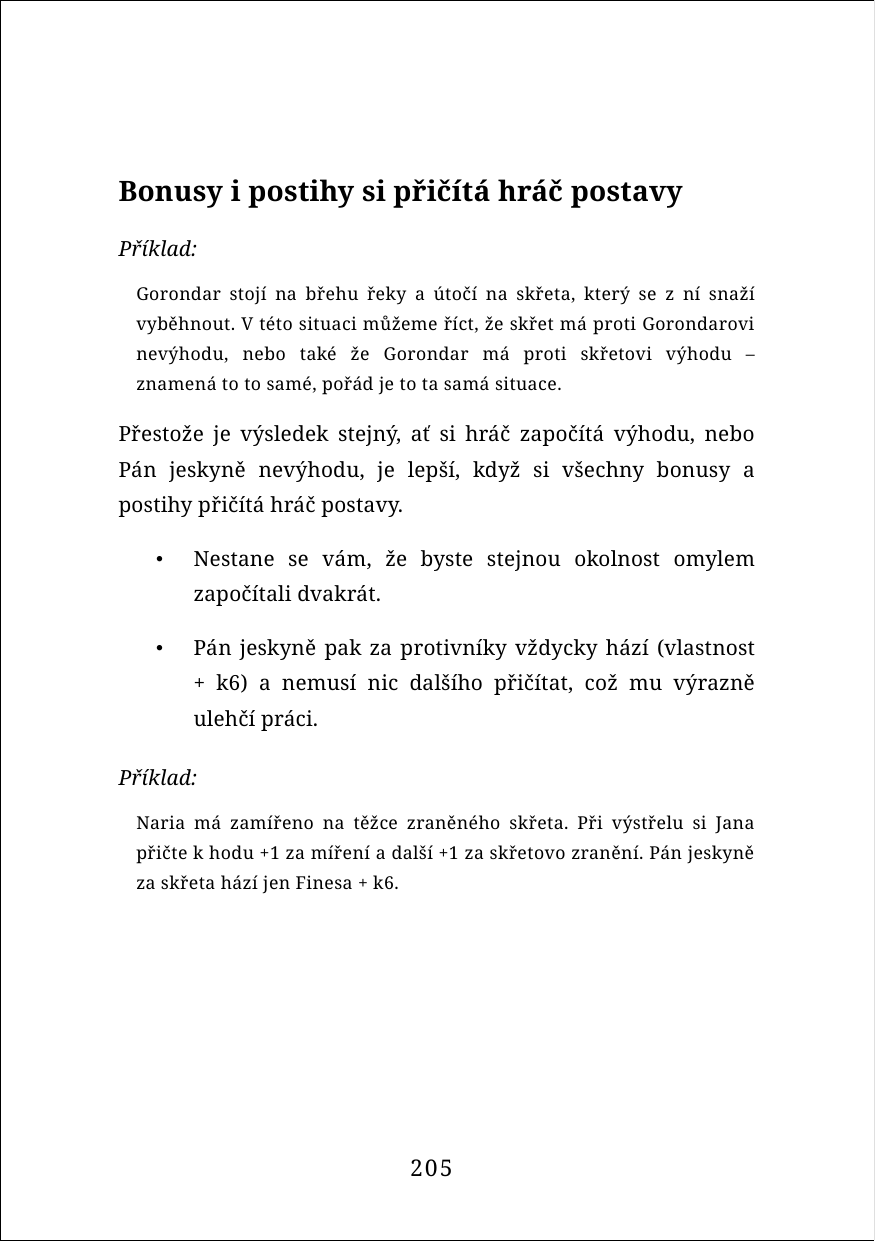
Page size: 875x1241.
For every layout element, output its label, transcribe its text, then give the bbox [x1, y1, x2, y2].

text Přestože je výsledek stejný, ať si hráč započítá výhodu, nebo Pán jeskyně nevýhodu, je lepší, když si všechny bonusy a postihy přičítá hráč postavy. [118, 419, 756, 519]
list Pán jeskyně pak za protivníky vždycky hází (vlastnost + k6) a nemusí nic dalšího přičítat, což mu výrazně ulehčí práci. [156, 633, 756, 732]
subtitle Bonusy i postihy si přičítá hráč postavy [118, 172, 756, 210]
text Naria má zamířeno na těžce zraněného skřeta. Při výstřelu si Jana přičte k hodu +1 za míření a další +1 za skřetovo zranění. Pán jeskyně za skřeta hází jen Finesa + k6. [136, 810, 756, 895]
list Nestane se vám, že byste stejnou okolnost omylem započítali dvakrát. [156, 544, 756, 608]
text Příklad: [118, 763, 756, 791]
text Příklad: [118, 234, 756, 262]
text Gorondar stojí na břehu řeky a útočí na skřeta, který se z ní snaží vyběhnout. V této situaci můžeme říct, že skřet má proti Gorondarovi nevýhodu, nebo také že Gorondar má proti skřetovi výhodu – znamená to to samé, pořád je to ta samá situace. [136, 281, 756, 396]
